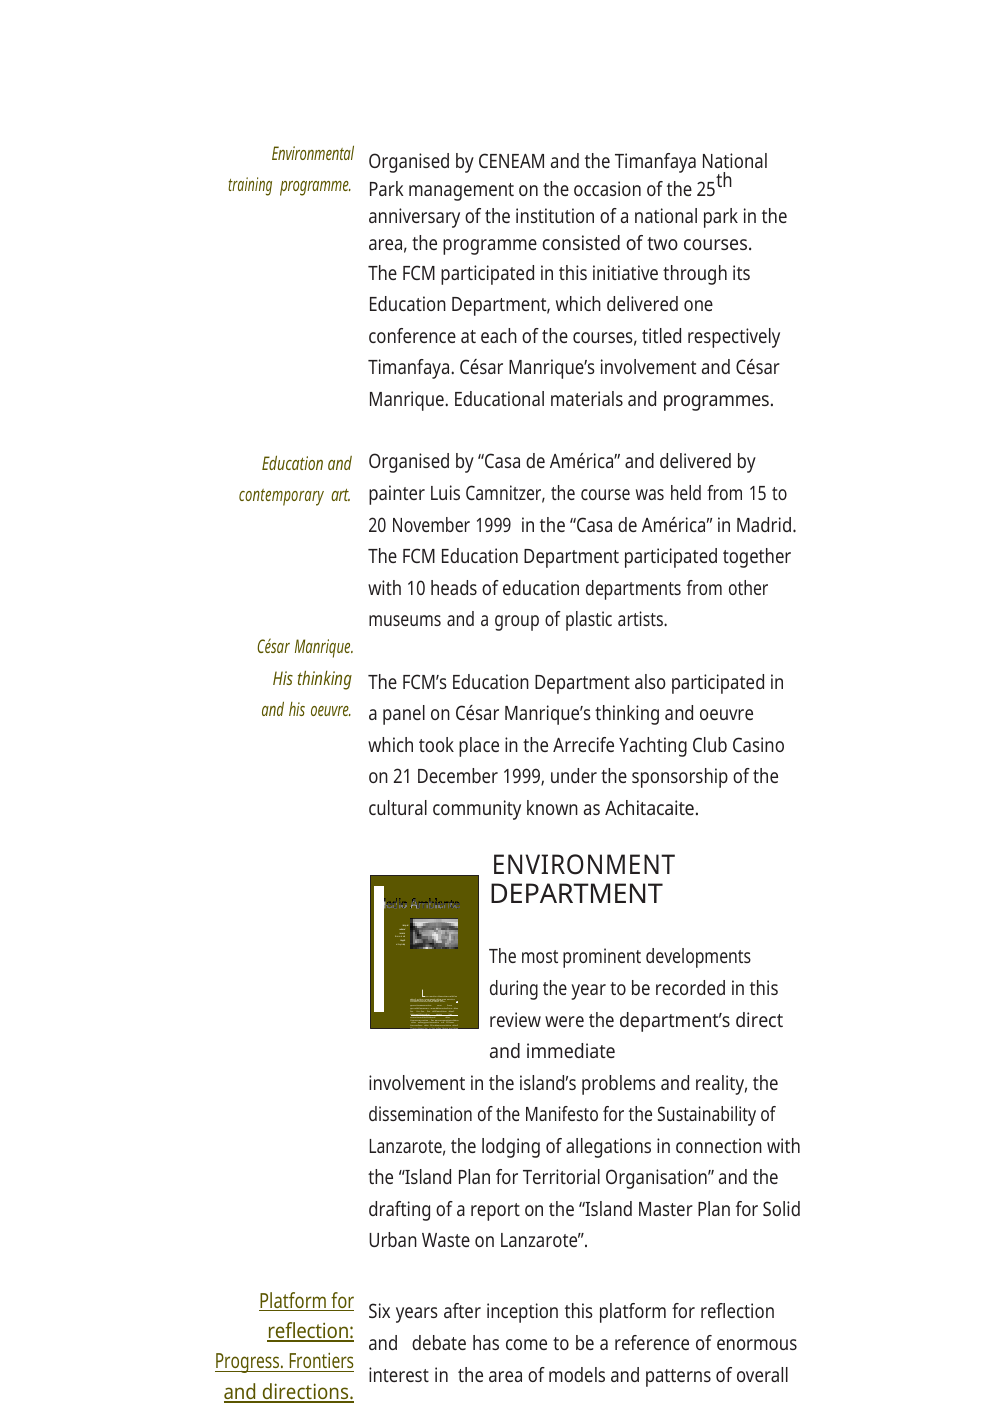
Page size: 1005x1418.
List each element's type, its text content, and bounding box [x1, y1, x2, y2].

text involvement in the island’s problems and reality, the dissemination of the Manifesto for the Sustainability of Lanzarote, the lodging of allegations in connection with the “Island Plan for Territorial Organisation” and the drafting of a report on the “Island Master Plan for Solid Urban Waste on Lanzarote”. [368, 1069, 807, 1254]
text D E P A R T A M E N T O D E [377, 888, 384, 968]
subtitle [374, 886, 384, 1012]
text Environmental training programme. [211, 140, 354, 197]
text César Manrique. His thinking and his oeuvre. [238, 634, 354, 721]
text Education and contemporary art. [227, 450, 354, 506]
subtitle ENVIRONMENT DEPARTMENT [489, 849, 802, 912]
text Platform for reflection: Progress. Frontiers and directions. [200, 1286, 354, 1406]
text The FCM’s Education Department also participated in a panel on César Manrique’s thinking and oeuvre which took place in the Arrecife Yachting Club Casino on 21 December 1999, under the sponsorship of the cultural community known as Achitacaite. [368, 668, 793, 821]
text The most prominent developments during the year to be recorded in this review were the department’s direct and immediate [489, 943, 802, 1064]
text Organised by CENEAM and the Timanfaya National Park management on the occasion of the 25th anniversary of the institution of a national park in the area, the programme consisted of two courses. [368, 147, 793, 256]
text Organised by “Casa de América” and delivered by painter Luis Camnitzer, the course was held from 15 to 20 November 1999 in the “Casa de América” in Madrid. The FCM Education Department participated together with 10 heads of education departments from other museums and a group of plastic artists. [368, 448, 800, 632]
text Six years after inception this platform for reflection and debate has come to be a reference of enormous interest in the area of models and patterns of overall [368, 1298, 797, 1388]
text The FCM participated in this initiative through its Education Department, which delivered one conference at each of the courses, titled respectively Timanfaya. César Manrique’s involvement and César Manrique. Educational materials and programmes. [368, 259, 793, 412]
